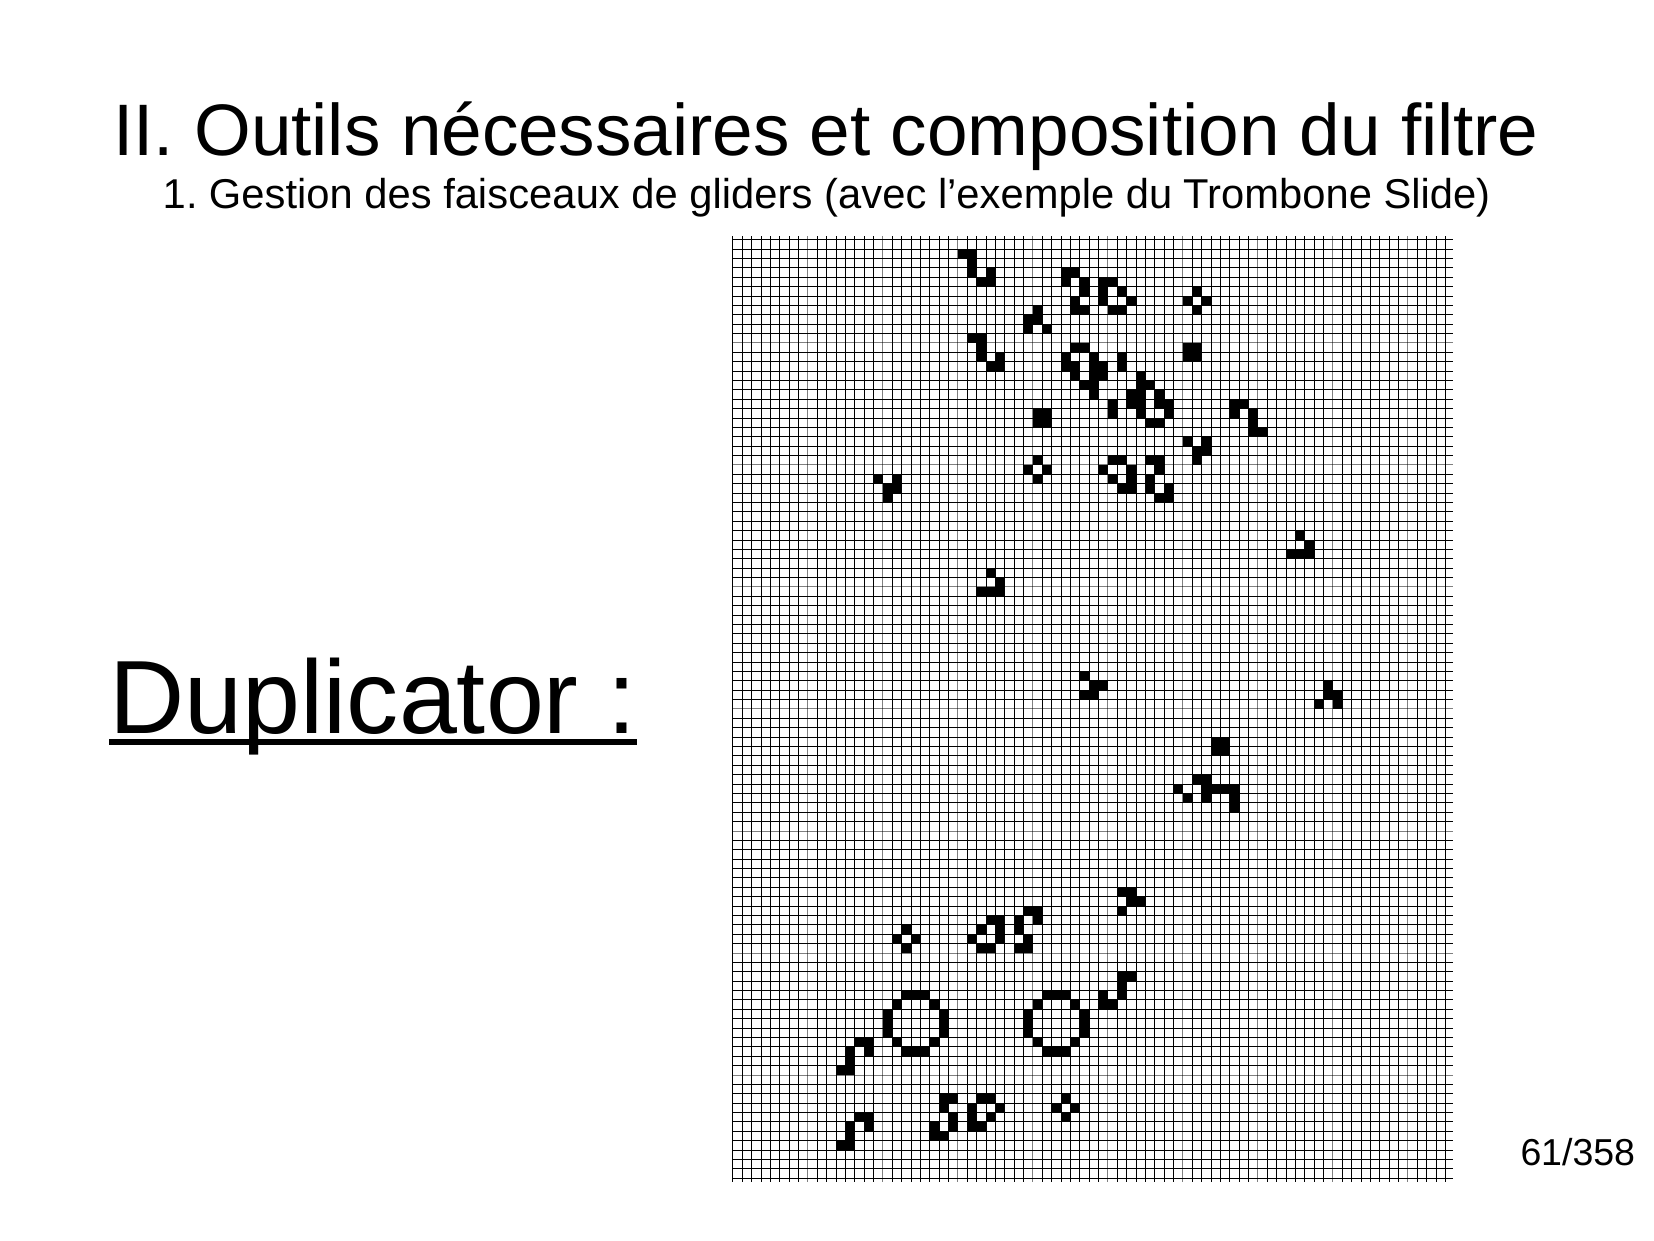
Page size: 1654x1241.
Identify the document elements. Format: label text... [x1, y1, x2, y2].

picture [732, 236, 1453, 1182]
text_box <number>/358 [1505, 1124, 1654, 1182]
title II. Outils nécessaires et composition du filtre 1. Gestion des faisceaux de gliders (avec l’exemple du Trombone Slide) [82, 49, 1571, 257]
text_box Duplicator : [94, 631, 652, 763]
